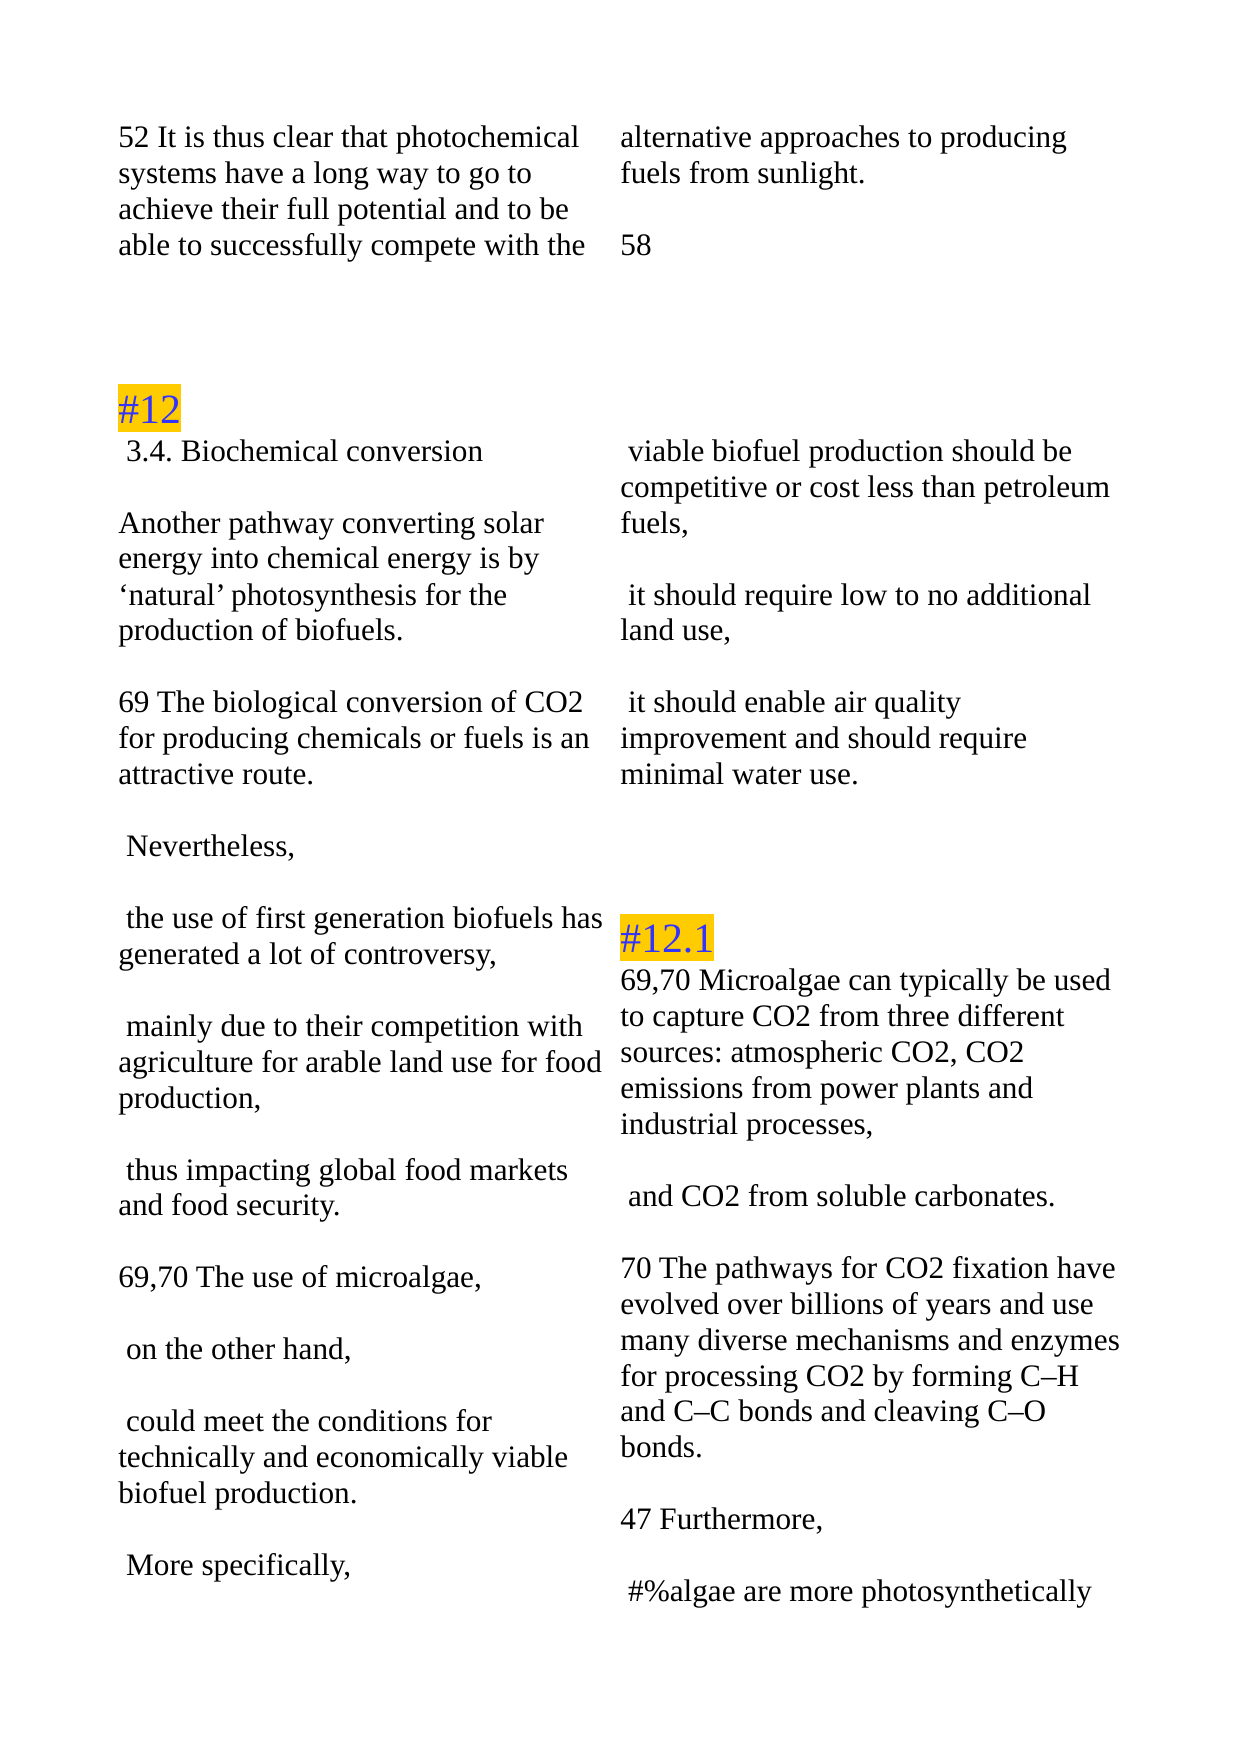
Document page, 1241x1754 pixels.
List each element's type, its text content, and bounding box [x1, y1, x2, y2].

text 69,70 The use of microalgae, [118, 1258, 620, 1294]
text and CO2 from soluble carbonates. [620, 1177, 1122, 1213]
text 47 Furthermore, [620, 1501, 1122, 1536]
text could meet the conditions for technically and economically viable biofuel production. [118, 1402, 620, 1510]
text on the other hand, [118, 1330, 620, 1366]
text 3.4. Biochemical conversion [118, 432, 620, 468]
text Nevertheless, [118, 827, 620, 863]
text the use of first generation biofuels has generated a lot of controversy, [118, 899, 620, 971]
text it should enable air quality improvement and should require minimal water use. [620, 683, 1122, 791]
text 70 The pathways for CO2 fixation have evolved over billions of years and use many diverse mechanisms and enzymes for processing CO2 by forming C–H and C–C bonds and cleaving C–O bonds. [620, 1249, 1122, 1464]
text 69 The biological conversion of CO2 for producing chemicals or fuels is an attractive route. [118, 683, 620, 791]
text 69,70 Microalgae can typically be used to capture CO2 from three different sources: atmospheric CO2, CO2 emissions from power plants and industrial processes, [620, 961, 1122, 1141]
text #12 [118, 384, 1122, 432]
text mainly due to their competition with agriculture for arable land use for food production, [118, 1007, 620, 1115]
text More specifically, [118, 1546, 620, 1582]
text viable biofuel production should be competitive or cost less than petroleum fuels, [620, 432, 1122, 540]
text #12.1 [620, 913, 1122, 961]
text 52 It is thus clear that photochemical systems have a long way to go to achieve their full potential and to be able to successfully compete with the alternative approaches to producing fuels from sunlight. [118, 118, 1122, 262]
text 58 [620, 226, 1122, 262]
text Another pathway converting solar energy into chemical energy is by ‘natural’ photosynthesis for the production of biofuels. [118, 504, 620, 648]
text #%algae are more photosynthetically [620, 1572, 1122, 1608]
text thus impacting global food markets and food security. [118, 1151, 620, 1223]
text it should require low to no additional land use, [620, 576, 1122, 648]
